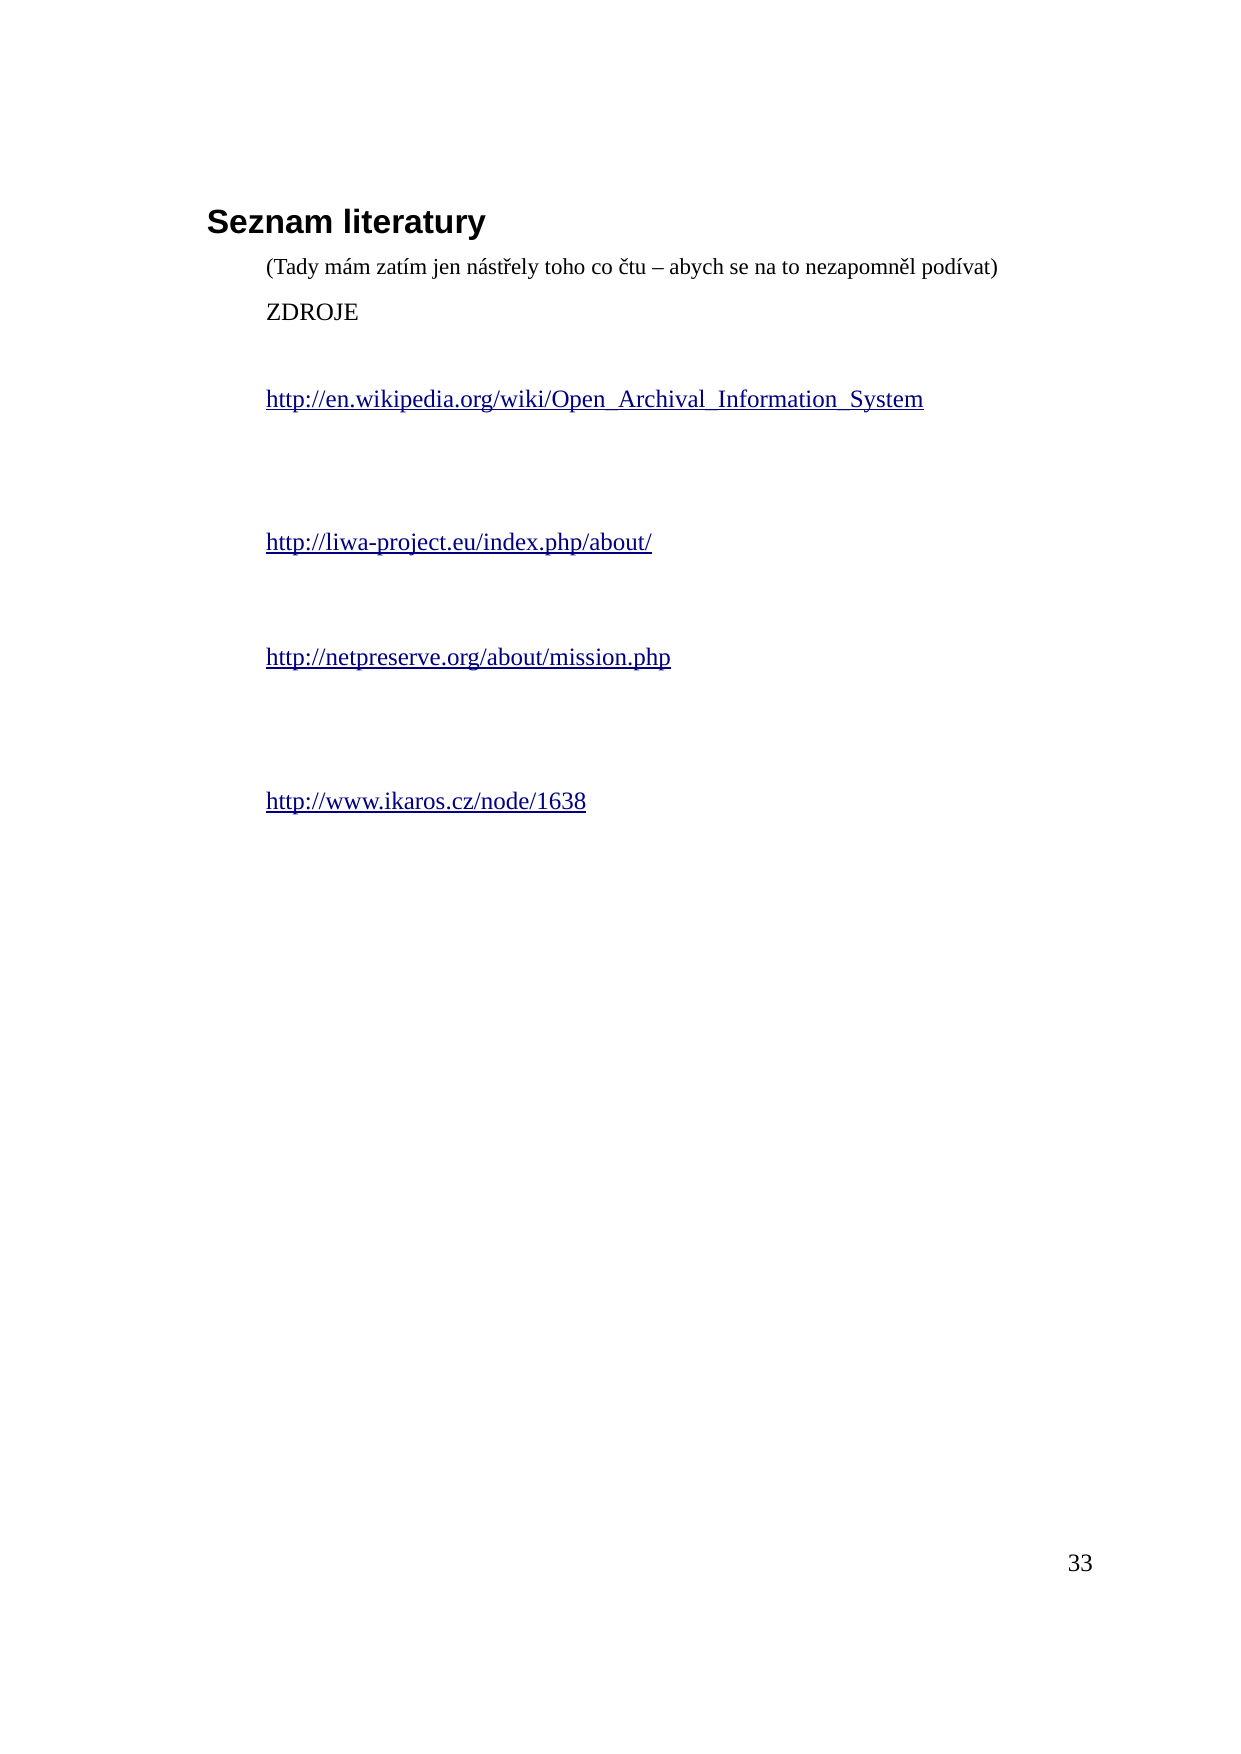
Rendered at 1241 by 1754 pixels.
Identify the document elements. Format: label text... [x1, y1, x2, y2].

text ZDROJE [207, 297, 1093, 326]
text http://www.ikaros.cz/node/1638 [207, 786, 1093, 815]
subtitle Seznam literatury [207, 202, 1093, 241]
text http://en.wikipedia.org/wiki/Open_Archival_Information_System [207, 384, 1093, 412]
text http://netpreserve.org/about/mission.php [207, 642, 1093, 671]
text http://liwa-project.eu/index.php/about/ [207, 527, 1093, 556]
text (Tady mám zatím jen nástřely toho co čtu – abych se na to nezapomněl podívat) [207, 253, 1093, 280]
